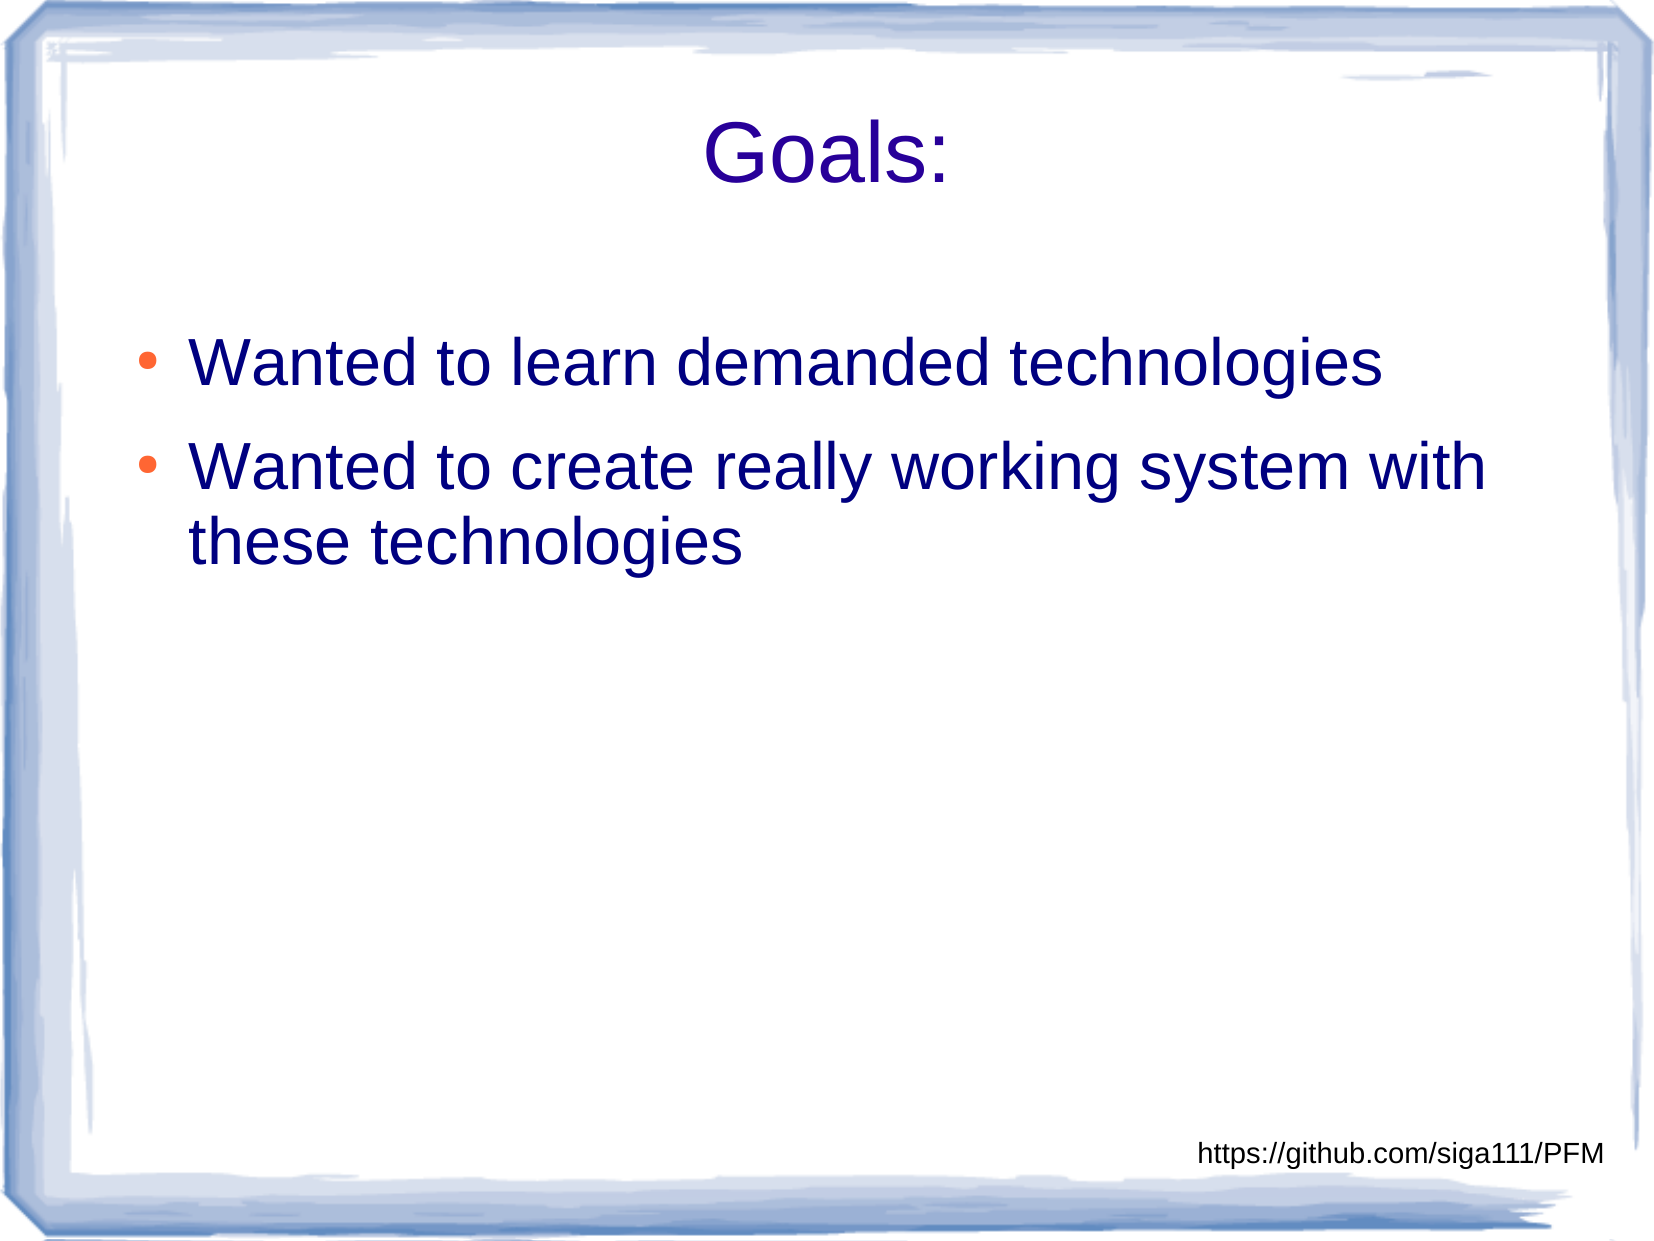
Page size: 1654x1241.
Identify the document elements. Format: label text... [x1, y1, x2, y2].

list Wanted to learn demanded technologies Wanted to create really working system with these technologies [118, 324, 1571, 1045]
title Goals: [82, 49, 1571, 257]
picture [0, 0, 1654, 1241]
